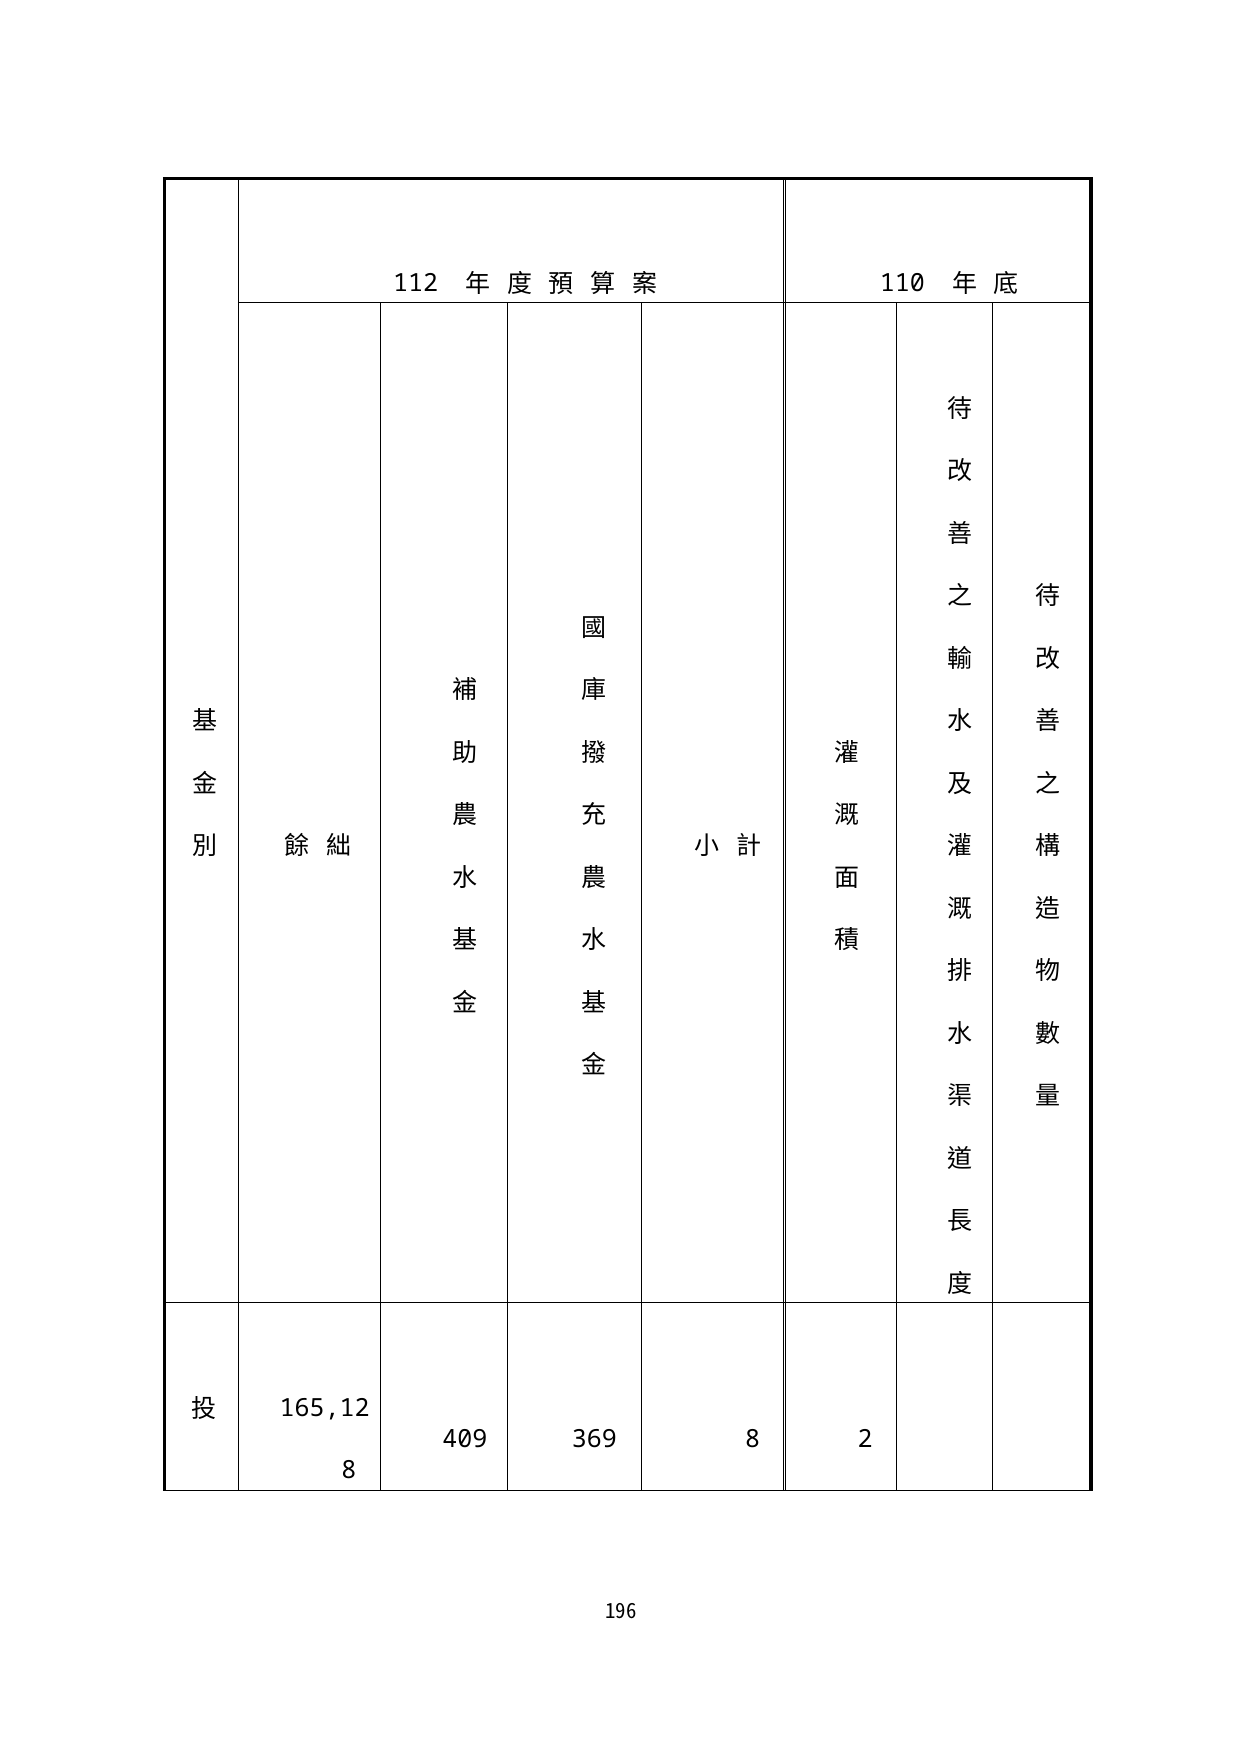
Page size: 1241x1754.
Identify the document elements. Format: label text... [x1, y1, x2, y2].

table_cell 2 [786, 1303, 896, 1490]
table_cell [993, 1303, 1089, 1490]
table_header 112年度預算案 [239, 180, 783, 302]
table_cell 灌溉面積 [786, 303, 896, 1302]
table_cell 國庫撥充農水基金 [508, 303, 641, 1302]
table_cell 餘絀 [239, 303, 380, 1302]
table_cell 待改善之輸水及灌溉排水渠道長度 [897, 303, 992, 1302]
table_cell 投 [166, 1303, 238, 1490]
table_cell 小計 [642, 303, 783, 1302]
table_cell 待改善之構造物數量 [993, 303, 1089, 1302]
table_cell [897, 1303, 992, 1490]
table_header 基金別 [166, 180, 238, 1302]
table_cell 409 [381, 1303, 507, 1490]
table_cell 8 [642, 1303, 783, 1490]
table_cell -165,128 [239, 1303, 380, 1490]
table_cell 補助農水基金 [381, 303, 507, 1302]
table_header 110年底 [786, 180, 1089, 302]
table_cell 369 [508, 1303, 641, 1490]
